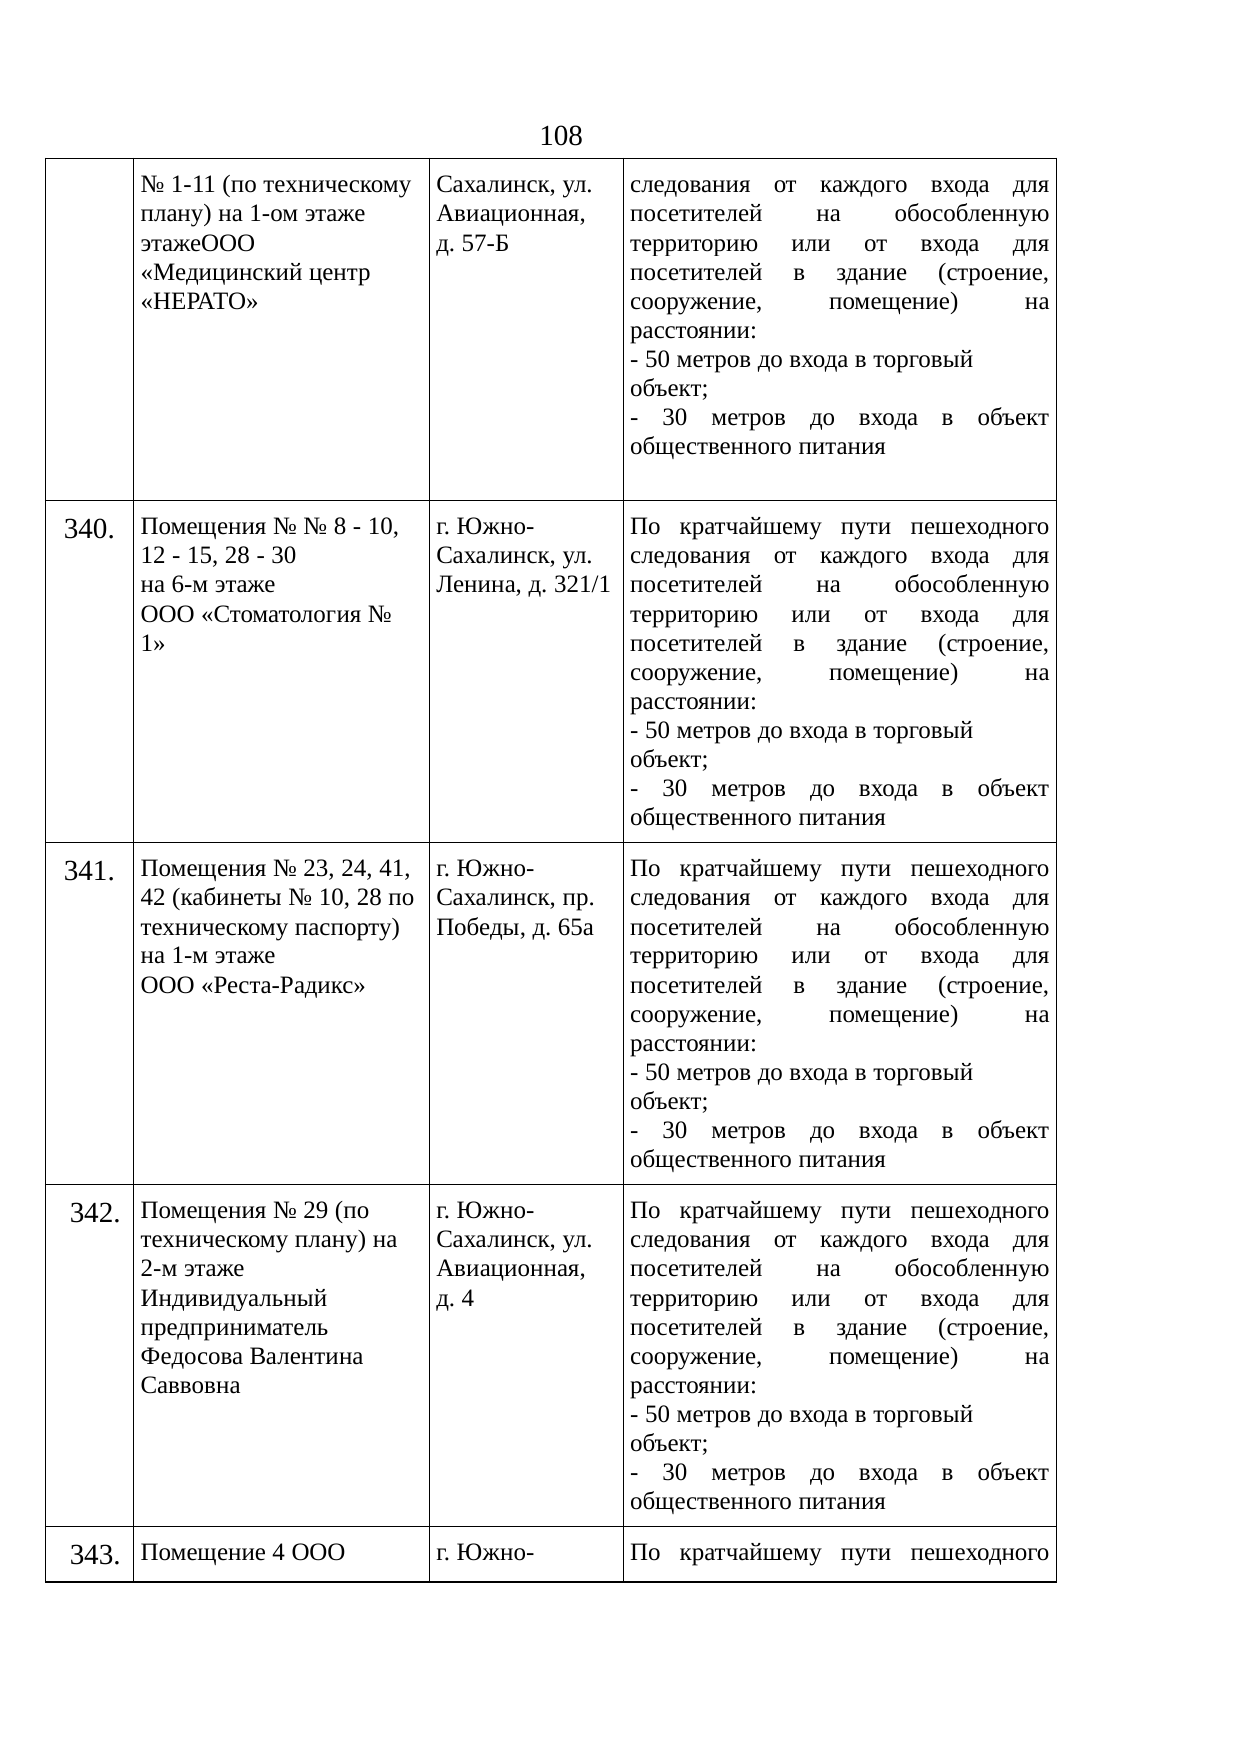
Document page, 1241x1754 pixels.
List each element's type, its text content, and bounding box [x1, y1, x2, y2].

table_cell г. Южно- [430, 1527, 623, 1581]
table_cell г. Южно-Сахалинск, ул. Ленина, д. 321/1 [430, 501, 623, 842]
table_cell г. Южно-Сахалинск, пр. Победы, д. 65а [430, 843, 623, 1183]
table_cell Помещения № 23, 24, 41, 42 (кабинеты № 10, 28 по техническому паспорту) на 1-м этаже ООО «Реста-Радикс» [134, 843, 429, 1183]
table_cell Помещение 4 ООО [134, 1527, 429, 1581]
table_cell По кратчайшему пути пешеходного [624, 1527, 1056, 1581]
table_cell [46, 159, 133, 499]
table_cell следования от каждого входа для посетителей на обособленную территорию или от входа для посетителей в здание (строение, сооружение, помещение) на расстоянии: - 50 метров до входа в торговый объект; - 30 метров до входа в объект общественного питания [624, 159, 1056, 499]
table_cell По кратчайшему пути пешеходного следования от каждого входа для посетителей на обособленную территорию или от входа для посетителей в здание (строение, сооружение, помещение) на расстоянии: - 50 метров до входа в торговый объект; - 30 метров до входа в объект общественного питания [624, 501, 1056, 842]
table_cell г. Южно-Сахалинск, ул. Авиационная, д. 4 [430, 1185, 623, 1526]
table_cell [46, 501, 133, 842]
table_cell [46, 843, 133, 1183]
table_cell № 1-11 (по техническому плану) на 1-ом этаже этажеООО «Медицинский центр «НЕРАТО» [134, 159, 429, 499]
table_cell Помещения № № 8 - 10, 12 - 15, 28 - 30 на 6-м этаже ООО «Стоматология № 1» [134, 501, 429, 842]
table_cell Помещения № 29 (по техническому плану) на 2-м этаже Индивидуальный предприниматель Федосова Валентина Саввовна [134, 1185, 429, 1526]
table_cell Сахалинск, ул. Авиационная, д. 57-Б [430, 159, 623, 499]
table_cell По кратчайшему пути пешеходного следования от каждого входа для посетителей на обособленную территорию или от входа для посетителей в здание (строение, сооружение, помещение) на расстоянии: - 50 метров до входа в торговый объект; - 30 метров до входа в объект общественного питания [624, 843, 1056, 1183]
table_cell [46, 1527, 133, 1581]
table_cell [46, 1185, 133, 1526]
table_cell По кратчайшему пути пешеходного следования от каждого входа для посетителей на обособленную территорию или от входа для посетителей в здание (строение, сооружение, помещение) на расстоянии: - 50 метров до входа в торговый объект; - 30 метров до входа в объект общественного питания [624, 1185, 1056, 1526]
